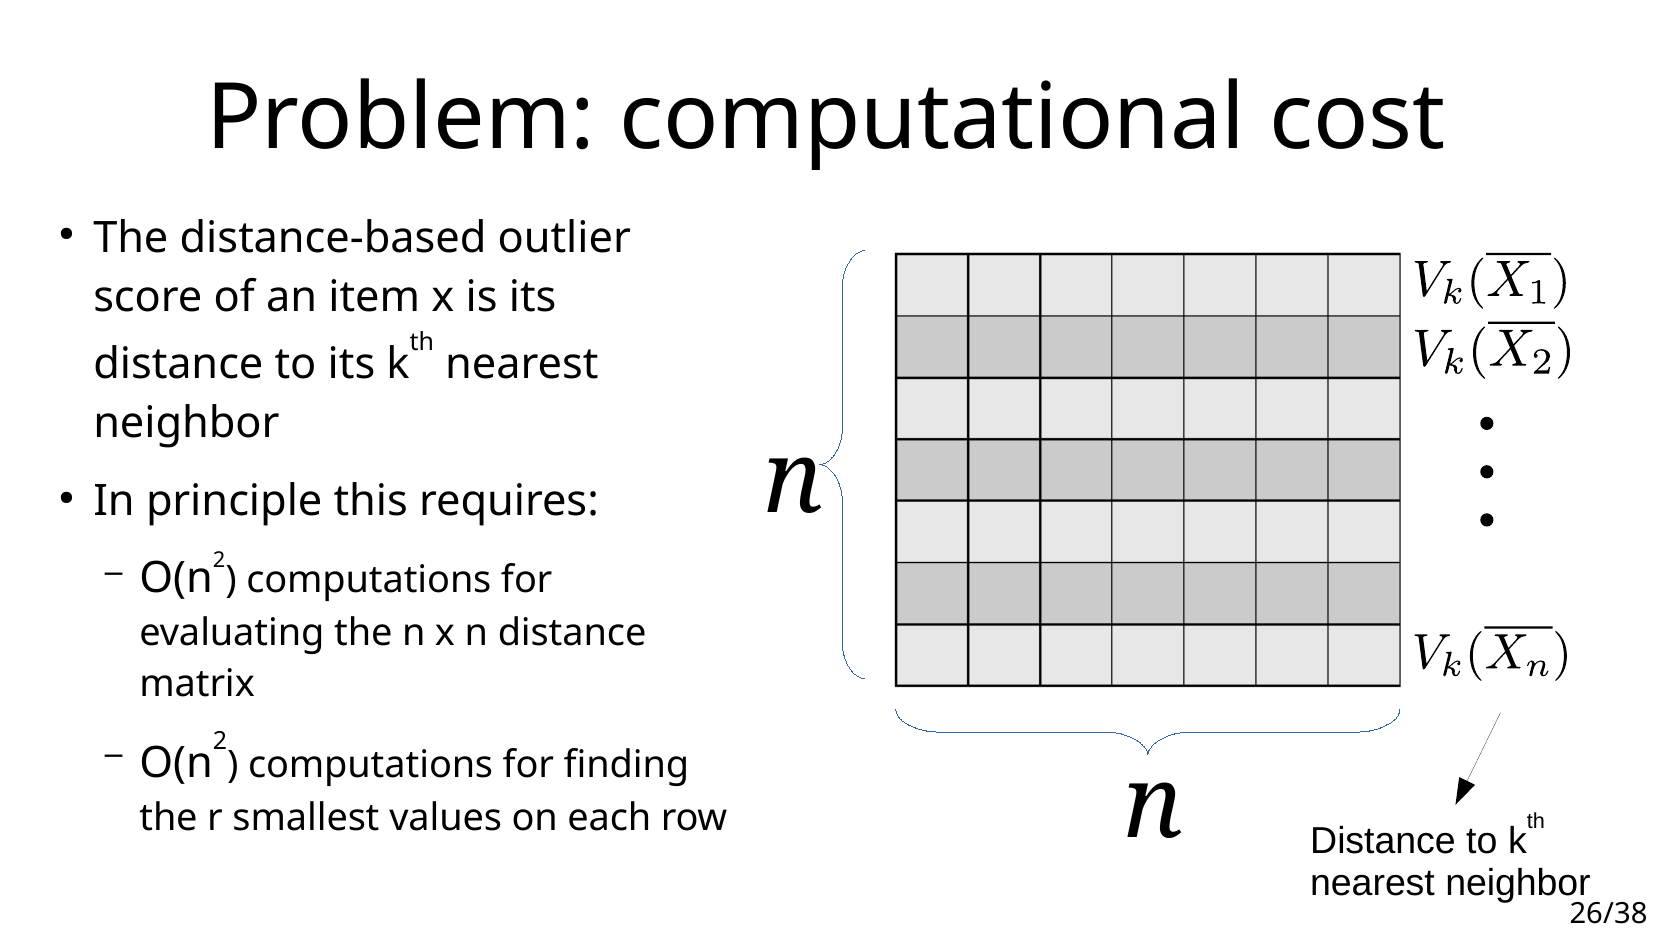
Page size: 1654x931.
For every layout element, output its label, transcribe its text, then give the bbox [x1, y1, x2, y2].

text_box Distance to kth nearest neighbor [1295, 801, 1621, 912]
text_box [1411, 252, 1571, 309]
list The distance-based outlier score of an item x is its distance to its kth nearest neighbor In principle this requires: O(n2) computations for evaluating the n x n distance matrix O(n2) computations for finding the r smallest values on each row [47, 205, 730, 906]
text_box [1411, 626, 1572, 681]
text_box [1469, 416, 1504, 527]
text_box n [749, 398, 880, 514]
picture [877, 218, 1420, 722]
title Problem: computational cost [82, 1, 1571, 226]
text_box [1411, 321, 1576, 379]
text_box n [1108, 723, 1240, 839]
